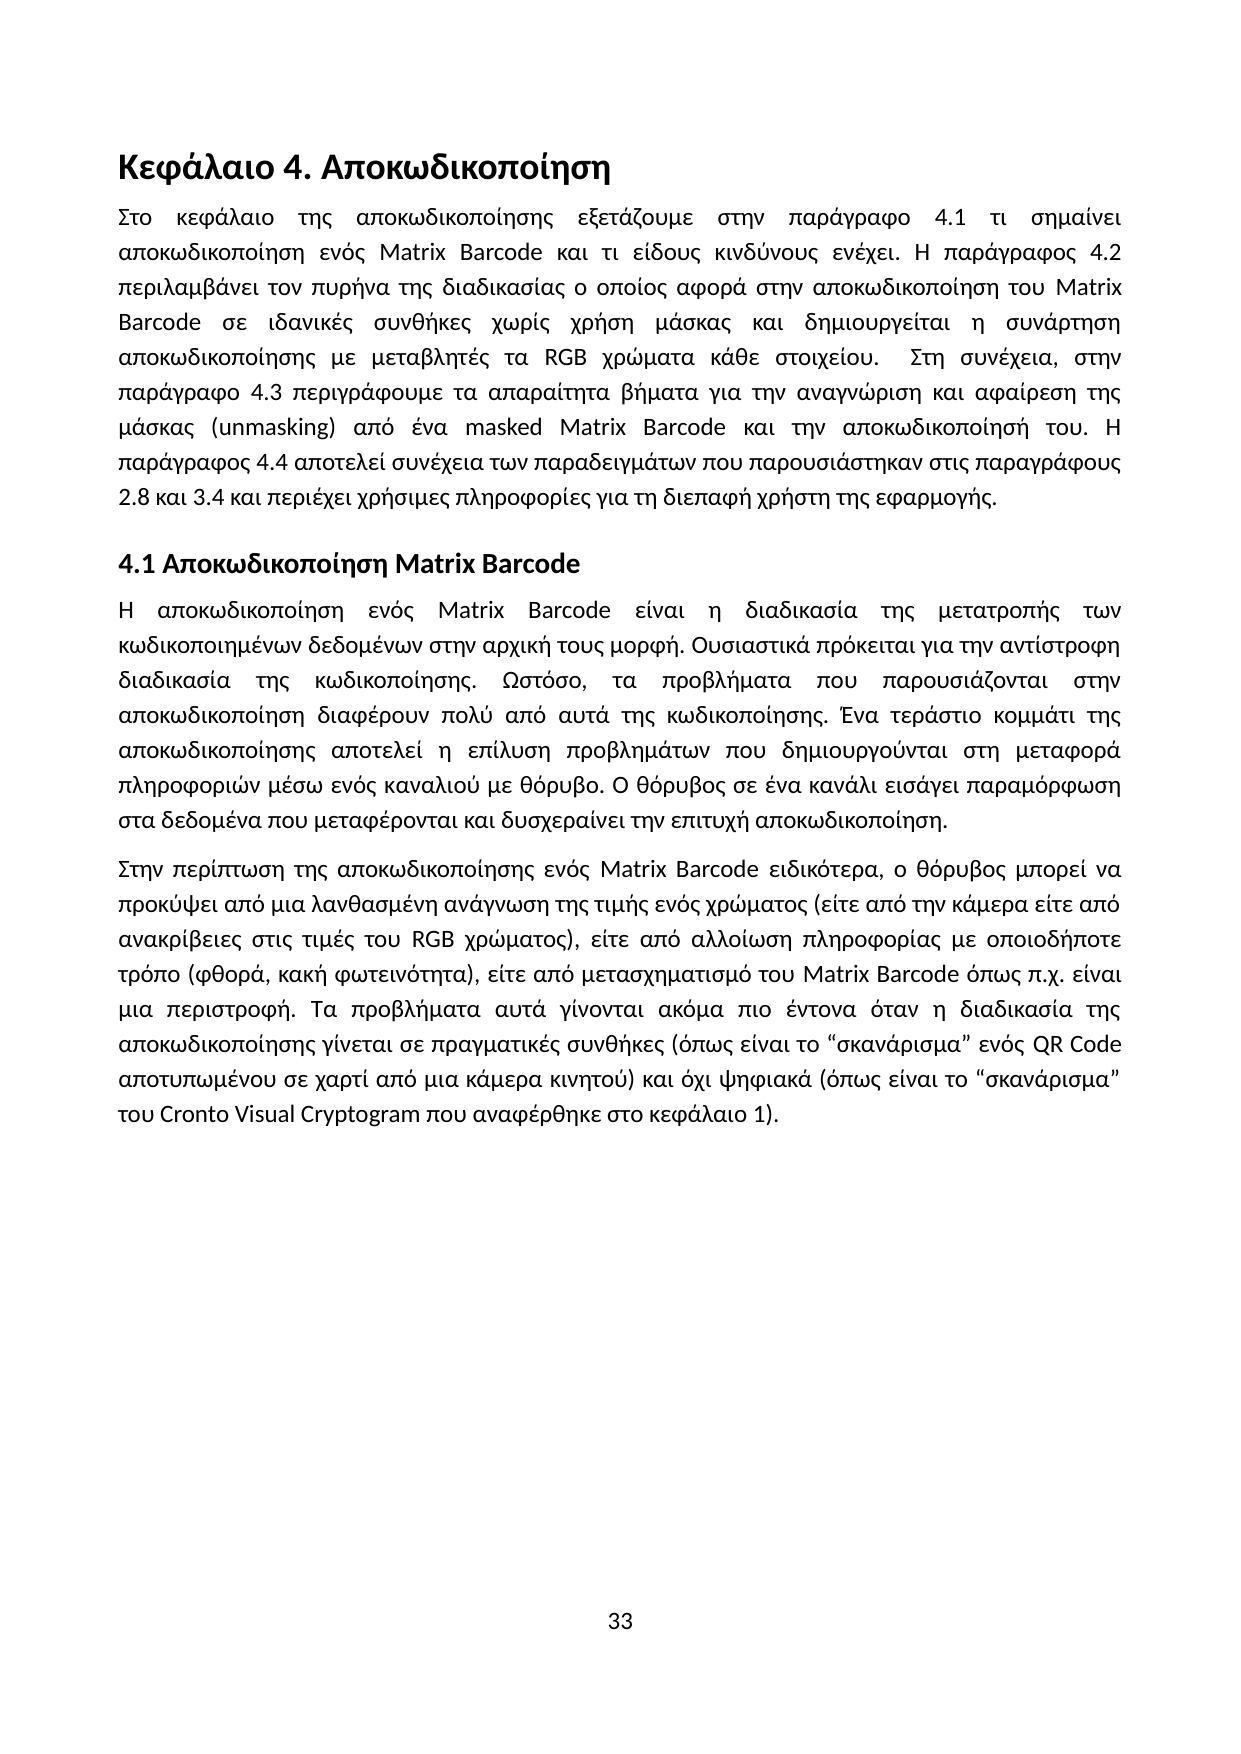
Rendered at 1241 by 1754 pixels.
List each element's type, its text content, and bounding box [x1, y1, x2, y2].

text Η αποκωδικοποίηση ενός Matrix Barcode είναι η διαδικασία της μετατροπής των κωδικοποιημένων δεδομένων στην αρχική τους μορφή. Ουσιαστικά πρόκειται για την αντίστροφη διαδικασία της κωδικοποίησης. Ωστόσο, τα προβλήματα που παρουσιάζονται στην αποκωδικοποίηση διαφέρουν πολύ από αυτά της κωδικοποίησης. Ένα τεράστιο κομμάτι της αποκωδικοποίησης αποτελεί η επίλυση προβλημάτων που δημιουργούνται στη μεταφορά πληροφοριών μέσω ενός καναλιού με θόρυβο. Ο θόρυβος σε ένα κανάλι εισάγει παραμόρφωση στα δεδομένα που μεταφέρονται και δυσχεραίνει την επιτυχή αποκωδικοποίηση. [118, 594, 1122, 834]
text Στο κεφάλαιο της αποκωδικοποίησης εξετάζουμε στην παράγραφο 4.1 τι σημαίνει αποκωδικοποίηση ενός Matrix Barcode και τι είδους κινδύνους ενέχει. Η παράγραφος 4.2 περιλαμβάνει τον πυρήνα της διαδικασίας ο οποίος αφορά στην αποκωδικοποίηση του Matrix Barcode σε ιδανικές συνθήκες χωρίς χρήση μάσκας και δημιουργείται η συνάρτηση αποκωδικοποίησης με μεταβλητές τα RGB χρώματα κάθε στοιχείου. Στη συνέχεια, στην παράγραφο 4.3 περιγράφουμε τα απαραίτητα βήματα για την αναγνώριση και αφαίρεση της μάσκας (unmasking) από ένα masked Matrix Barcode και την αποκωδικοποίησή του. Η παράγραφος 4.4 αποτελεί συνέχεια των παραδειγμάτων που παρουσιάστηκαν στις παραγράφους 2.8 και 3.4 και περιέχει χρήσιμες πληροφορίες για τη διεπαφή χρήστη της εφαρμογής. [118, 201, 1122, 512]
subtitle Κεφάλαιο 4. Αποκωδικοποίηση [118, 143, 1122, 189]
text Στην περίπτωση της αποκωδικοποίησης ενός Matrix Barcode ειδικότερα, ο θόρυβος μπορεί να προκύψει από μια λανθασμένη ανάγνωση της τιμής ενός χρώματος (είτε από την κάμερα είτε από ανακρίβειες στις τιμές του RGB χρώματος), είτε από αλλοίωση πληροφορίας με οποιοδήποτε τρόπο (φθορά, κακή φωτεινότητα), είτε από μετασχηματισμό του Matrix Barcode όπως π.χ. είναι μια περιστροφή. Τα προβλήματα αυτά γίνονται ακόμα πιο έντονα όταν η διαδικασία της αποκωδικοποίησης γίνεται σε πραγματικές συνθήκες (όπως είναι το “σκανάρισμα” ενός QR Code αποτυπωμένου σε χαρτί από μια κάμερα κινητού) και όχι ψηφιακά (όπως είναι το “σκανάρισμα” του Cronto Visual Cryptogram που αναφέρθηκε στο κεφάλαιο 1). [118, 853, 1122, 1129]
subtitle 4.1 Αποκωδικοποίηση Matrix Barcode [118, 546, 1122, 581]
